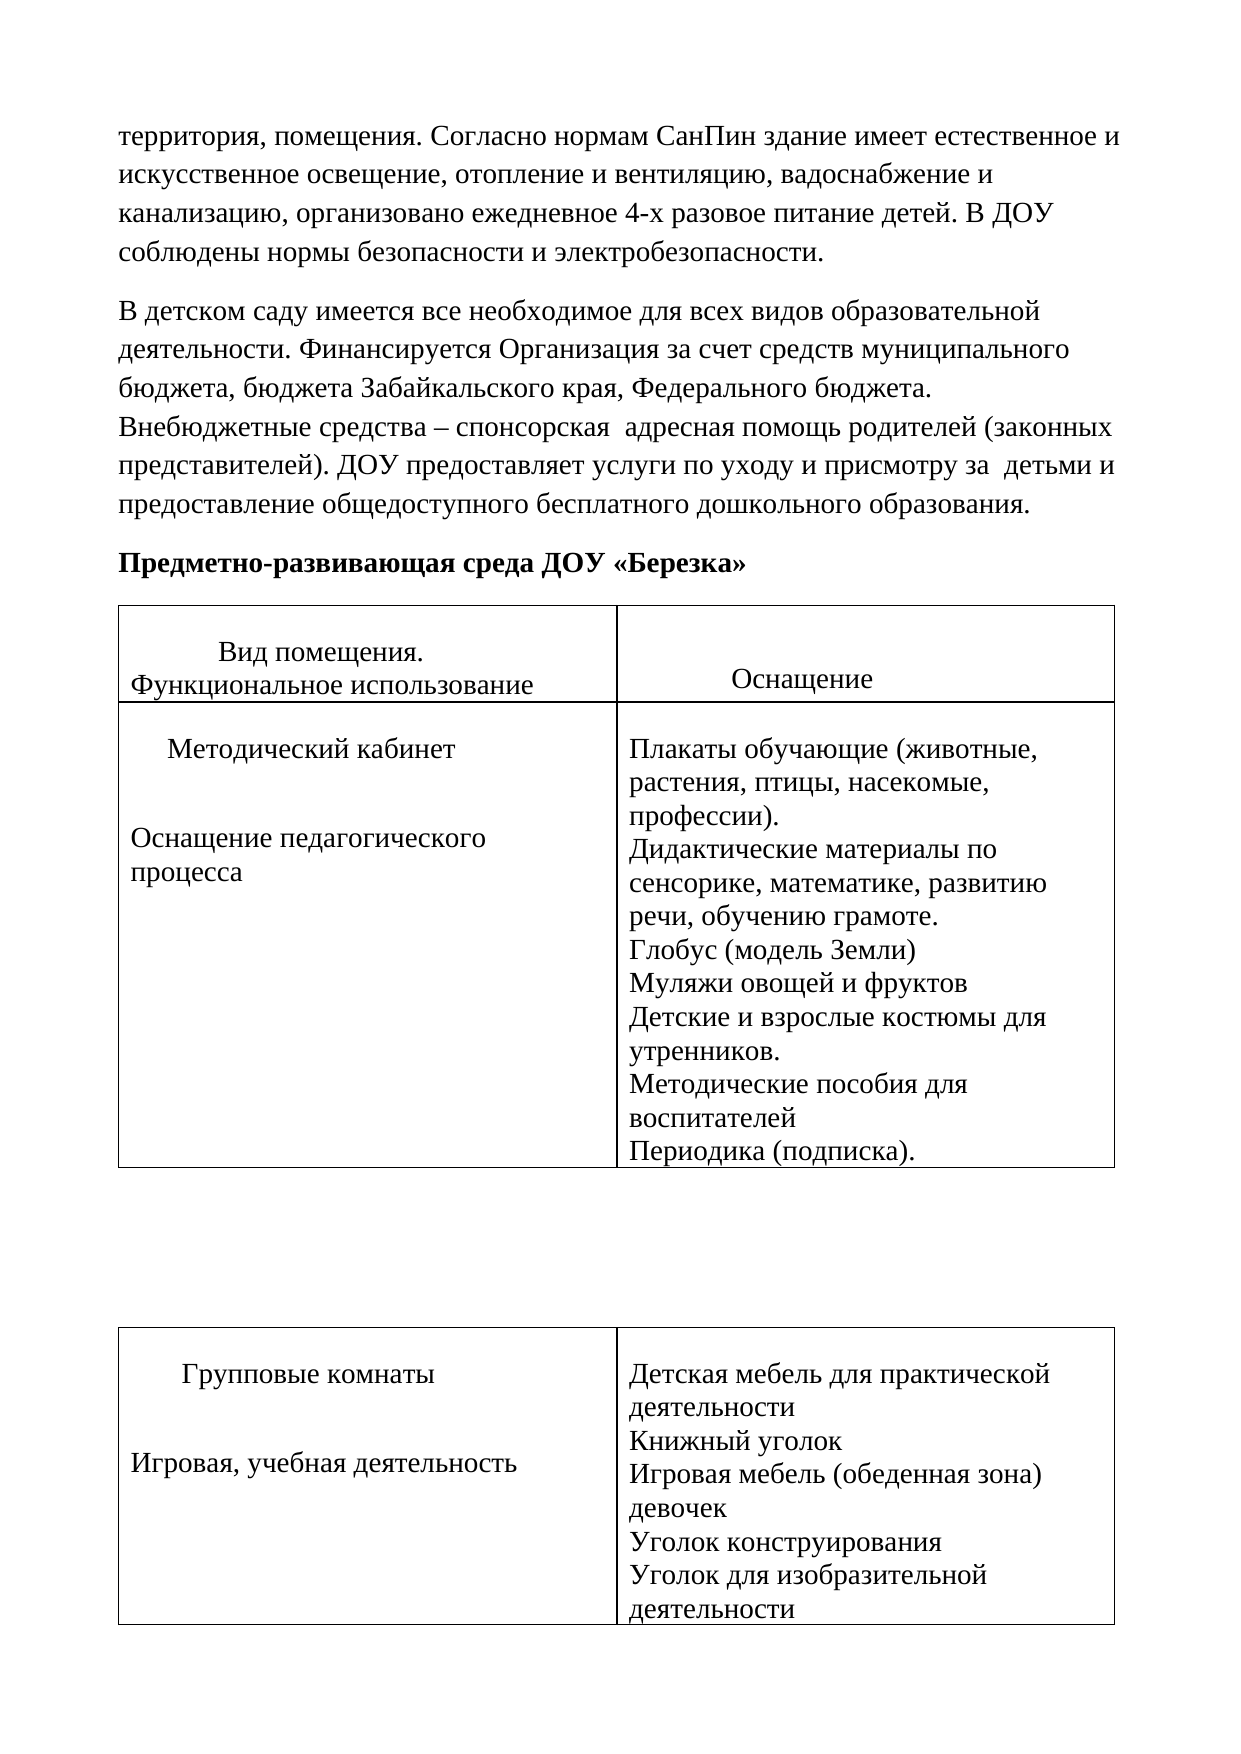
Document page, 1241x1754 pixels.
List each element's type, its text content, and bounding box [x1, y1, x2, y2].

table_header Вид помещения. Функциональное использование [119, 606, 616, 701]
table_cell Методический кабинет Оснащение педагогического процесса [119, 703, 616, 1167]
text В детском саду имеется все необходимое для всех видов образовательной деятельности. Финансируется Организация за счет средств муниципального бюджета, бюджета Забайкальского края, Федерального бюджета. Внебюджетные средства – спонсорская адресная помощь родителей (законных представителей). ДОУ предоставляет услуги по уходу и присмотру за детьми и предоставление общедоступного бесплатного дошкольного образования. [118, 293, 1122, 519]
table_cell Плакаты обучающие (животные, растения, птицы, насекомые, профессии). Дидактические материалы по сенсорике, математике, развитию речи, обучению грамоте. Глобус (модель Земли) Муляжи овощей и фруктов Детские и взрослые костюмы для утренников. Методические пособия для воспитателей Периодика (подписка). [618, 703, 1114, 1167]
table_header Групповые комнаты Игровая, учебная деятельность [119, 1328, 616, 1624]
table_header Детская мебель для практической деятельности Книжный уголок Игровая мебель (обеденная зона) девочек Уголок конструирования Уголок для изобразительной деятельности [618, 1328, 1114, 1624]
text Предметно-развивающая среда ДОУ «Березка» [118, 545, 1122, 579]
table_header Оснащение [618, 606, 1114, 701]
text территория, помещения. Согласно нормам СанПин здание имеет естественное и искусственное освещение, отопление и вентиляцию, вадоснабжение и канализацию, организовано ежедневное 4-х разовое питание детей. В ДОУ соблюдены нормы безопасности и электробезопасности. [118, 118, 1122, 267]
